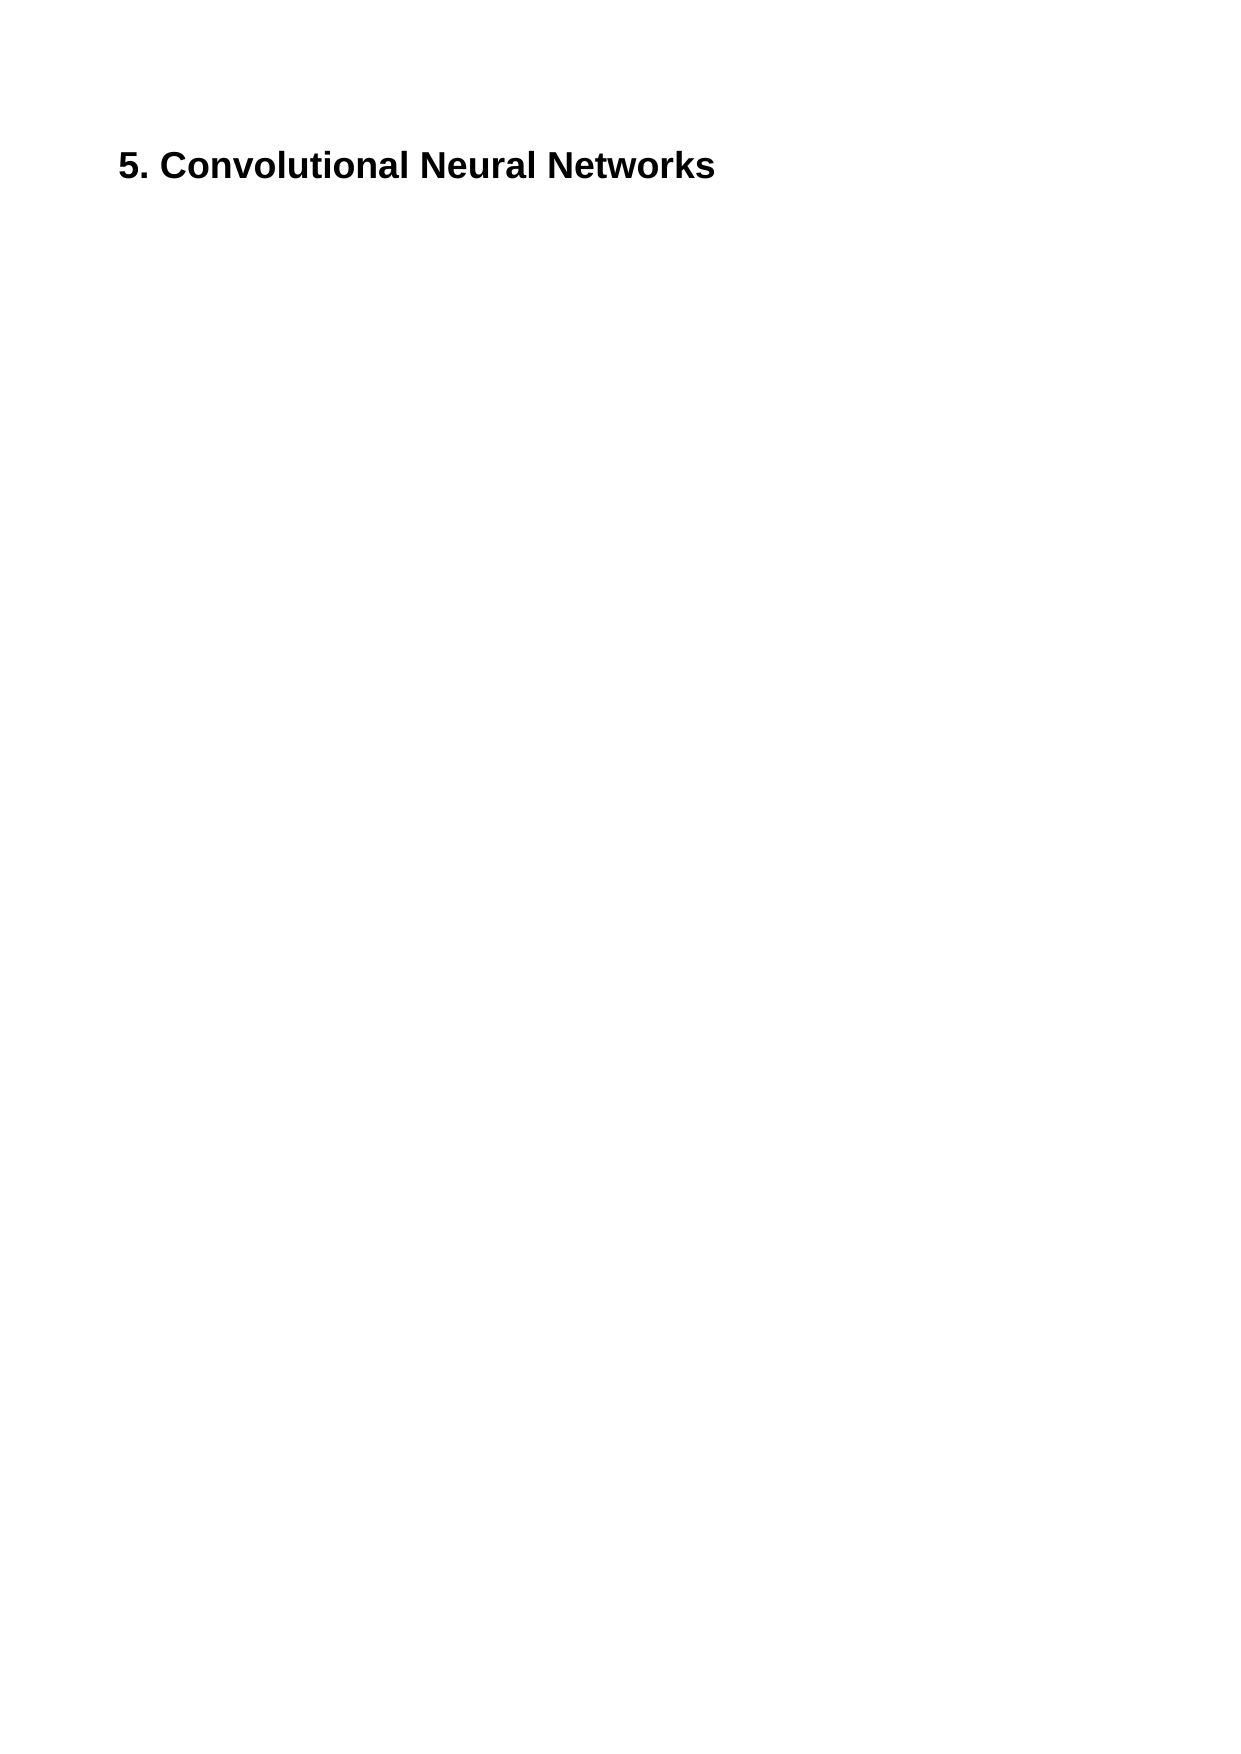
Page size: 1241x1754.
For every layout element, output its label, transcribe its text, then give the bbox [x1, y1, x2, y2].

subtitle 5. Convolutional Neural Networks [118, 143, 1122, 186]
